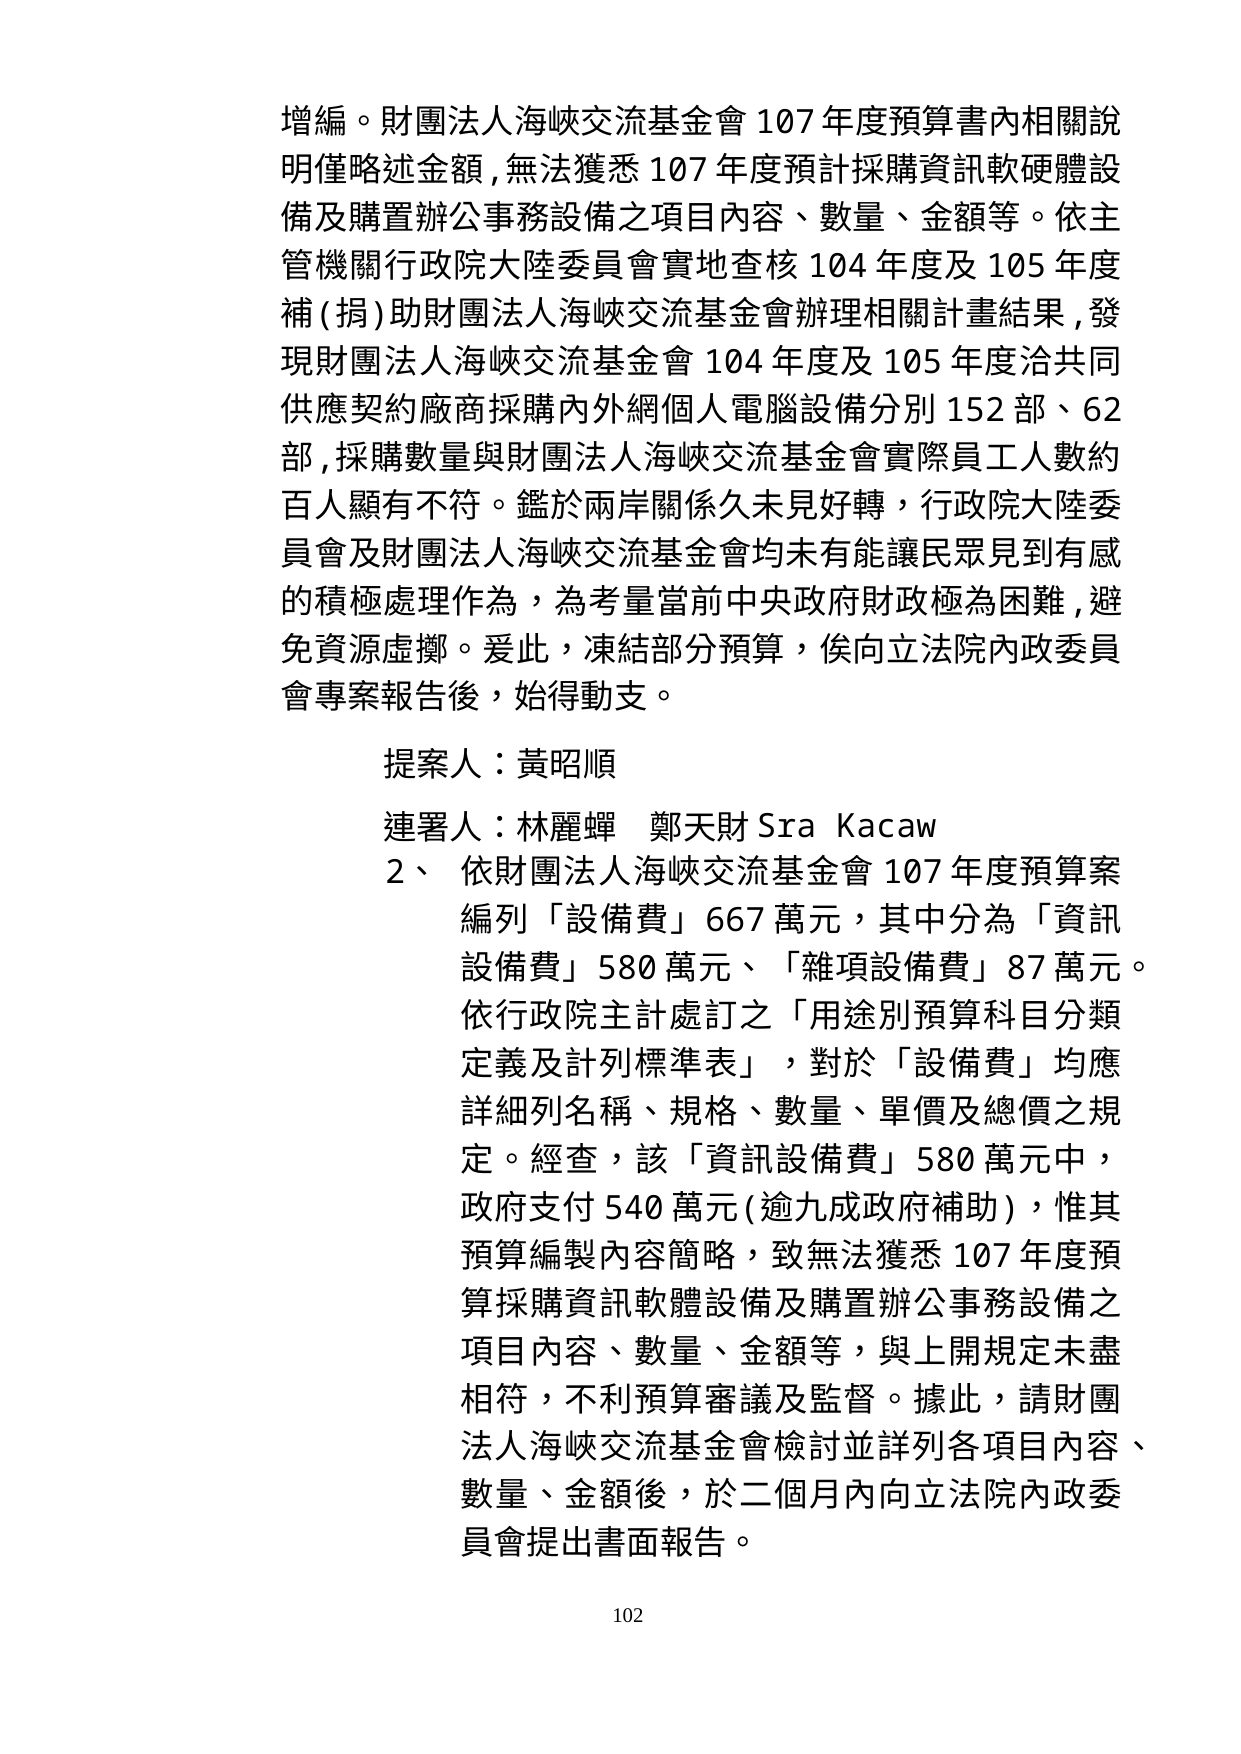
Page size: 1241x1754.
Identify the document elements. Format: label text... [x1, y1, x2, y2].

text 提案人：黃昭順 [383, 721, 1127, 783]
text 連署人：林麗蟬 鄭天財Sra Kacaw [383, 783, 1127, 846]
text 增編。財團法人海峽交流基金會107年度預算書內相關說明僅略述金額,無法獲悉107年度預計採購資訊軟硬體設備及購置辦公事務設備之項目內容、數量、金額等。依主管機關行政院大陸委員會實地查核104年度及105年度補(捐)助財團法人海峽交流基金會辦理相關計畫結果,發現財團法人海峽交流基金會104年度及105年度洽共同供應契約廠商採購內外網個人電腦設備分別152部、62部,採購數量與財團法人海峽交流基金會實際員工人數約百人顯有不符。鑑於兩岸關係久未見好轉，行政院大陸委員會及財團法人海峽交流基金會均未有能讓民眾見到有感的積極處理作為，為考量當前中央政府財政極為困難,避免資源虛擲。爰此，凍結部分預算，俟向立法院內政委員會專案報告後，始得動支。 [222, 96, 1122, 718]
list 依財團法人海峽交流基金會107年度預算案編列「設備費」667萬元，其中分為「資訊設備費」580萬元、「雜項設備費」87萬元。依行政院主計處訂之「用途別預算科目分類定義及計列標準表」，對於「設備費」均應詳細列名稱、規格、數量、單價及總價之規定。經查，該「資訊設備費」580萬元中，政府支付540萬元(逾九成政府補助)，惟其預算編製內容簡略，致無法獲悉107年度預算採購資訊軟體設備及購置辦公事務設備之項目內容、數量、金額等，與上開規定未盡相符，不利預算審議及監督。據此，請財團法人海峽交流基金會檢討並詳列各項目內容、數量、金額後，於二個月內向立法院內政委員會提出書面報告。 [385, 846, 1122, 1564]
